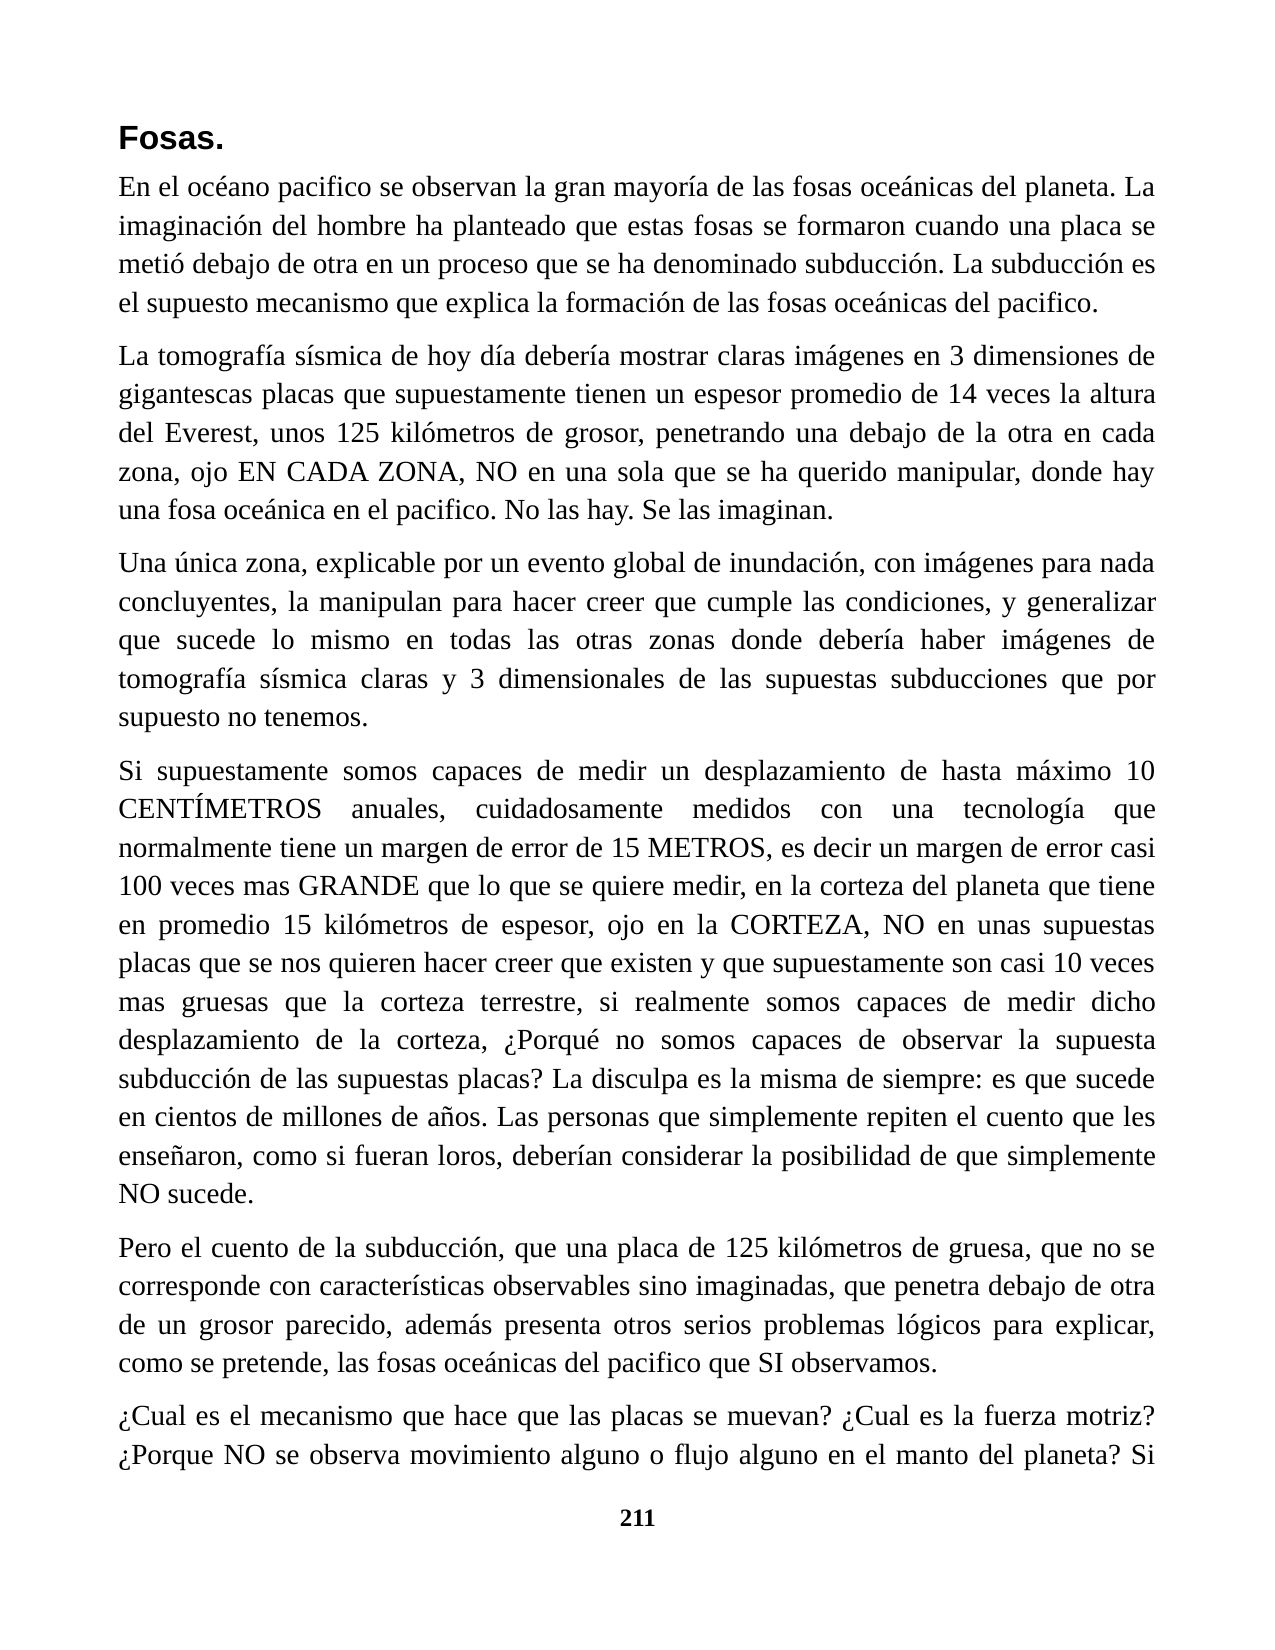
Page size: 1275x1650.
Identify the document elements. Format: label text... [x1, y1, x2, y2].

text Si supuestamente somos capaces de medir un desplazamiento de hasta máximo 10 CENTÍMETROS anuales, cuidadosamente medidos con una tecnología que normalmente tiene un margen de error de 15 METROS, es decir un margen de error casi 100 veces mas GRANDE que lo que se quiere medir, en la corteza del planeta que tiene en promedio 15 kilómetros de espesor, ojo en la CORTEZA, NO en unas supuestas placas que se nos quieren hacer creer que existen y que supuestamente son casi 10 veces mas gruesas que la corteza terrestre, si realmente somos capaces de medir dicho desplazamiento de la corteza, ¿Porqué no somos capaces de observar la supuesta subducción de las supuestas placas? La disculpa es la misma de siempre: es que sucede en cientos de millones de años. Las personas que simplemente repiten el cuento que les enseñaron, como si fueran loros, deberían considerar la posibilidad de que simplemente NO sucede. [118, 753, 1157, 1210]
text En el océano pacifico se observan la gran mayoría de las fosas oceánicas del planeta. La imaginación del hombre ha planteado que estas fosas se formaron cuando una placa se metió debajo de otra en un proceso que se ha denominado subducción. La subducción es el supuesto mecanismo que explica la formación de las fosas oceánicas del pacifico. [118, 169, 1157, 318]
text Una única zona, explicable por un evento global de inundación, con imágenes para nada concluyentes, la manipulan para hacer creer que cumple las condiciones, y generalizar que sucede lo mismo en todas las otras zonas donde debería haber imágenes de tomografía sísmica claras y 3 dimensionales de las supuestas subducciones que por supuesto no tenemos. [118, 545, 1157, 733]
text ¿Cual es el mecanismo que hace que las placas se muevan? ¿Cual es la fuerza motriz? ¿Porque NO se observa movimiento alguno o flujo alguno en el manto del planeta? Si [118, 1398, 1157, 1471]
text La tomografía sísmica de hoy día debería mostrar claras imágenes en 3 dimensiones de gigantescas placas que supuestamente tienen un espesor promedio de 14 veces la altura del Everest, unos 125 kilómetros de grosor, penetrando una debajo de la otra en cada zona, ojo EN CADA ZONA, NO en una sola que se ha querido manipular, donde hay una fosa oceánica en el pacifico. No las hay. Se las imaginan. [118, 338, 1157, 526]
subtitle Fosas. [118, 118, 1157, 157]
text Pero el cuento de la subducción, que una placa de 125 kilómetros de gruesa, que no se corresponde con características observables sino imaginadas, que penetra debajo de otra de un grosor parecido, además presenta otros serios problemas lógicos para explicar, como se pretende, las fosas oceánicas del pacifico que SI observamos. [118, 1230, 1157, 1379]
